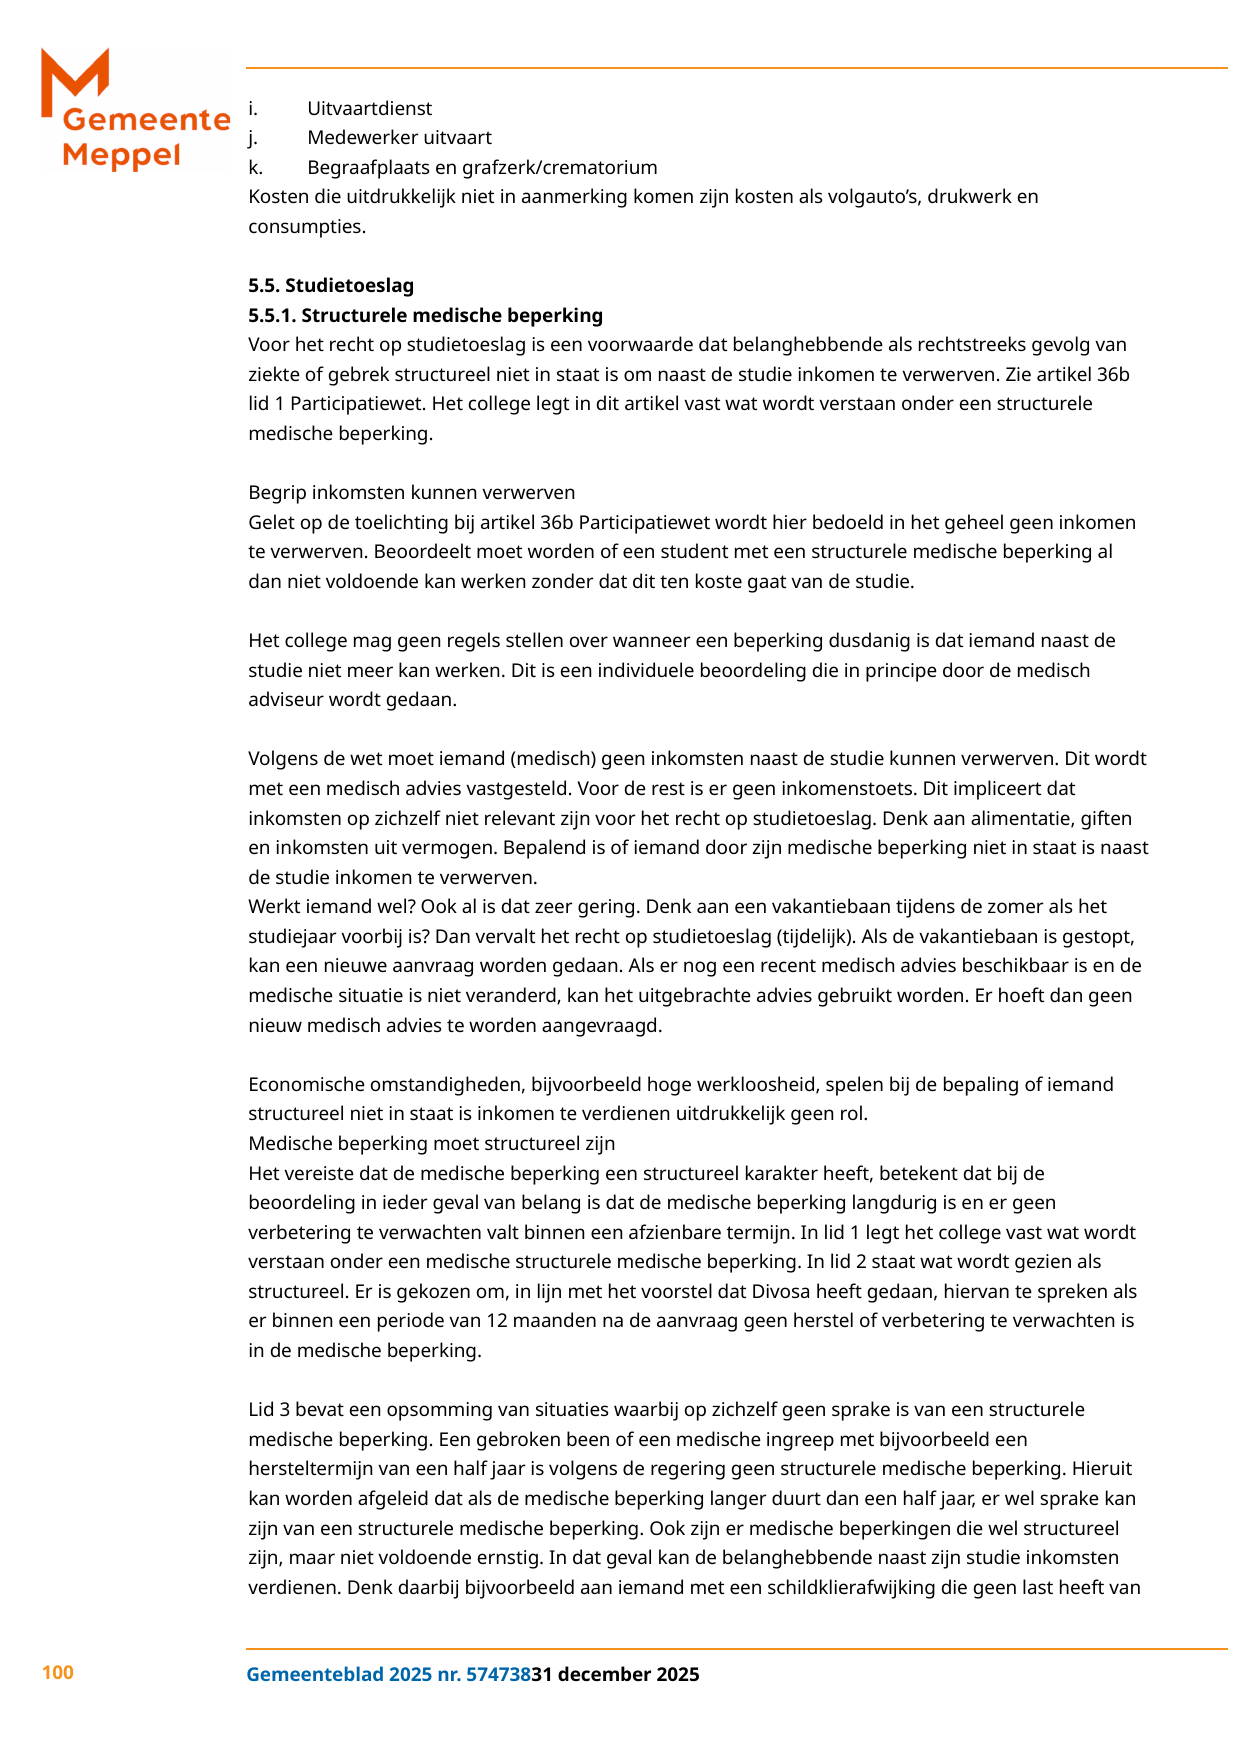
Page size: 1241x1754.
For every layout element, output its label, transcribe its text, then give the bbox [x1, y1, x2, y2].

text 5.5.1. Structurele medische beperking [248, 302, 1152, 328]
text Volgens de wet moet iemand (medisch) geen inkomsten naast de studie kunnen verwerven. Dit wordt met een medisch advies vastgesteld. Voor de rest is er geen inkomenstoets. Dit impliceert dat inkomsten op zichzelf niet relevant zijn voor het recht op studietoeslag. Denk aan alimentatie, giften en inkomsten uit vermogen. Bepalend is of iemand door zijn medische beperking niet in staat is naast de studie inkomen te verwerven. [248, 746, 1152, 890]
text Voor het recht op studietoeslag is een voorwaarde dat belanghebbende als rechtstreeks gevolg van ziekte of gebrek structureel niet in staat is om naast de studie inkomen te verwerven. Zie artikel 36b lid 1 Participatiewet. Het college legt in dit artikel vast wat wordt verstaan onder een structurele medische beperking. [248, 331, 1152, 446]
list Uitvaartdienst [248, 95, 1152, 121]
text Het vereiste dat de medische beperking een structureel karakter heeft, betekent dat bij de beoordeling in ieder geval van belang is dat de medische beperking langdurig is en er geen verbetering te verwachten valt binnen een afzienbare termijn. In lid 1 legt het college vast wat wordt verstaan onder een medische structurele medische beperking. In lid 2 staat wat wordt gezien als structureel. Er is gekozen om, in lijn met het voorstel dat Divosa heeft gedaan, hiervan te spreken als er binnen een periode van 12 maanden na de aanvraag geen herstel of verbetering te verwachten is in de medische beperking. [248, 1160, 1152, 1363]
text Gelet op de toelichting bij artikel 36b Participatiewet wordt hier bedoeld in het geheel geen inkomen te verwerven. Beoordeelt moet worden of een student met een structurele medische beperking al dan niet voldoende kan werken zonder dat dit ten koste gaat van de studie. [248, 509, 1152, 594]
text Het college mag geen regels stellen over wanneer een beperking dusdanig is dat iemand naast de studie niet meer kan werken. Dit is een individuele beoordeling die in principe door de medisch adviseur wordt gedaan. [248, 627, 1152, 712]
text Begrip inkomsten kunnen verwerven [248, 479, 1152, 505]
picture [41, 47, 231, 172]
text Kosten die uitdrukkelijk niet in aanmerking komen zijn kosten als volgauto’s, drukwerk en consumpties. [248, 183, 1152, 239]
list Medewerker uitvaart [248, 124, 1152, 150]
text Economische omstandigheden, bijvoorbeeld hoge werkloosheid, spelen bij de bepaling of iemand structureel niet in staat is inkomen te verdienen uitdrukkelijk geen rol. [248, 1071, 1152, 1126]
text Werkt iemand wel? Ook al is dat zeer gering. Denk aan een vakantiebaan tijdens de zomer als het studiejaar voorbij is? Dan vervalt het recht op studietoeslag (tijdelijk). Als de vakantiebaan is gestopt, kan een nieuwe aanvraag worden gedaan. Als er nog een recent medisch advies beschikbaar is en de medische situatie is niet veranderd, kan het uitgebrachte advies gebruikt worden. Er hoeft dan geen nieuw medisch advies te worden aangevraagd. [248, 893, 1152, 1038]
text 5.5. Studietoeslag [248, 272, 1152, 298]
text Medische beperking moet structureel zijn [248, 1130, 1152, 1156]
list Begraafplaats en grafzerk/crematorium [248, 154, 1152, 180]
text Lid 3 bevat een opsomming van situaties waarbij op zichzelf geen sprake is van een structurele medische beperking. Een gebroken been of een medische ingreep met bijvoorbeeld een hersteltermijn van een half jaar is volgens de regering geen structurele medische beperking. Hieruit kan worden afgeleid dat als de medische beperking langer duurt dan een half jaar, er wel sprake kan zijn van een structurele medische beperking. Ook zijn er medische beperkingen die wel structureel zijn, maar niet voldoende ernstig. In dat geval kan de belanghebbende naast zijn studie inkomsten verdienen. Denk daarbij bijvoorbeeld aan iemand met een schildklierafwijking die geen last heeft van [248, 1396, 1152, 1600]
